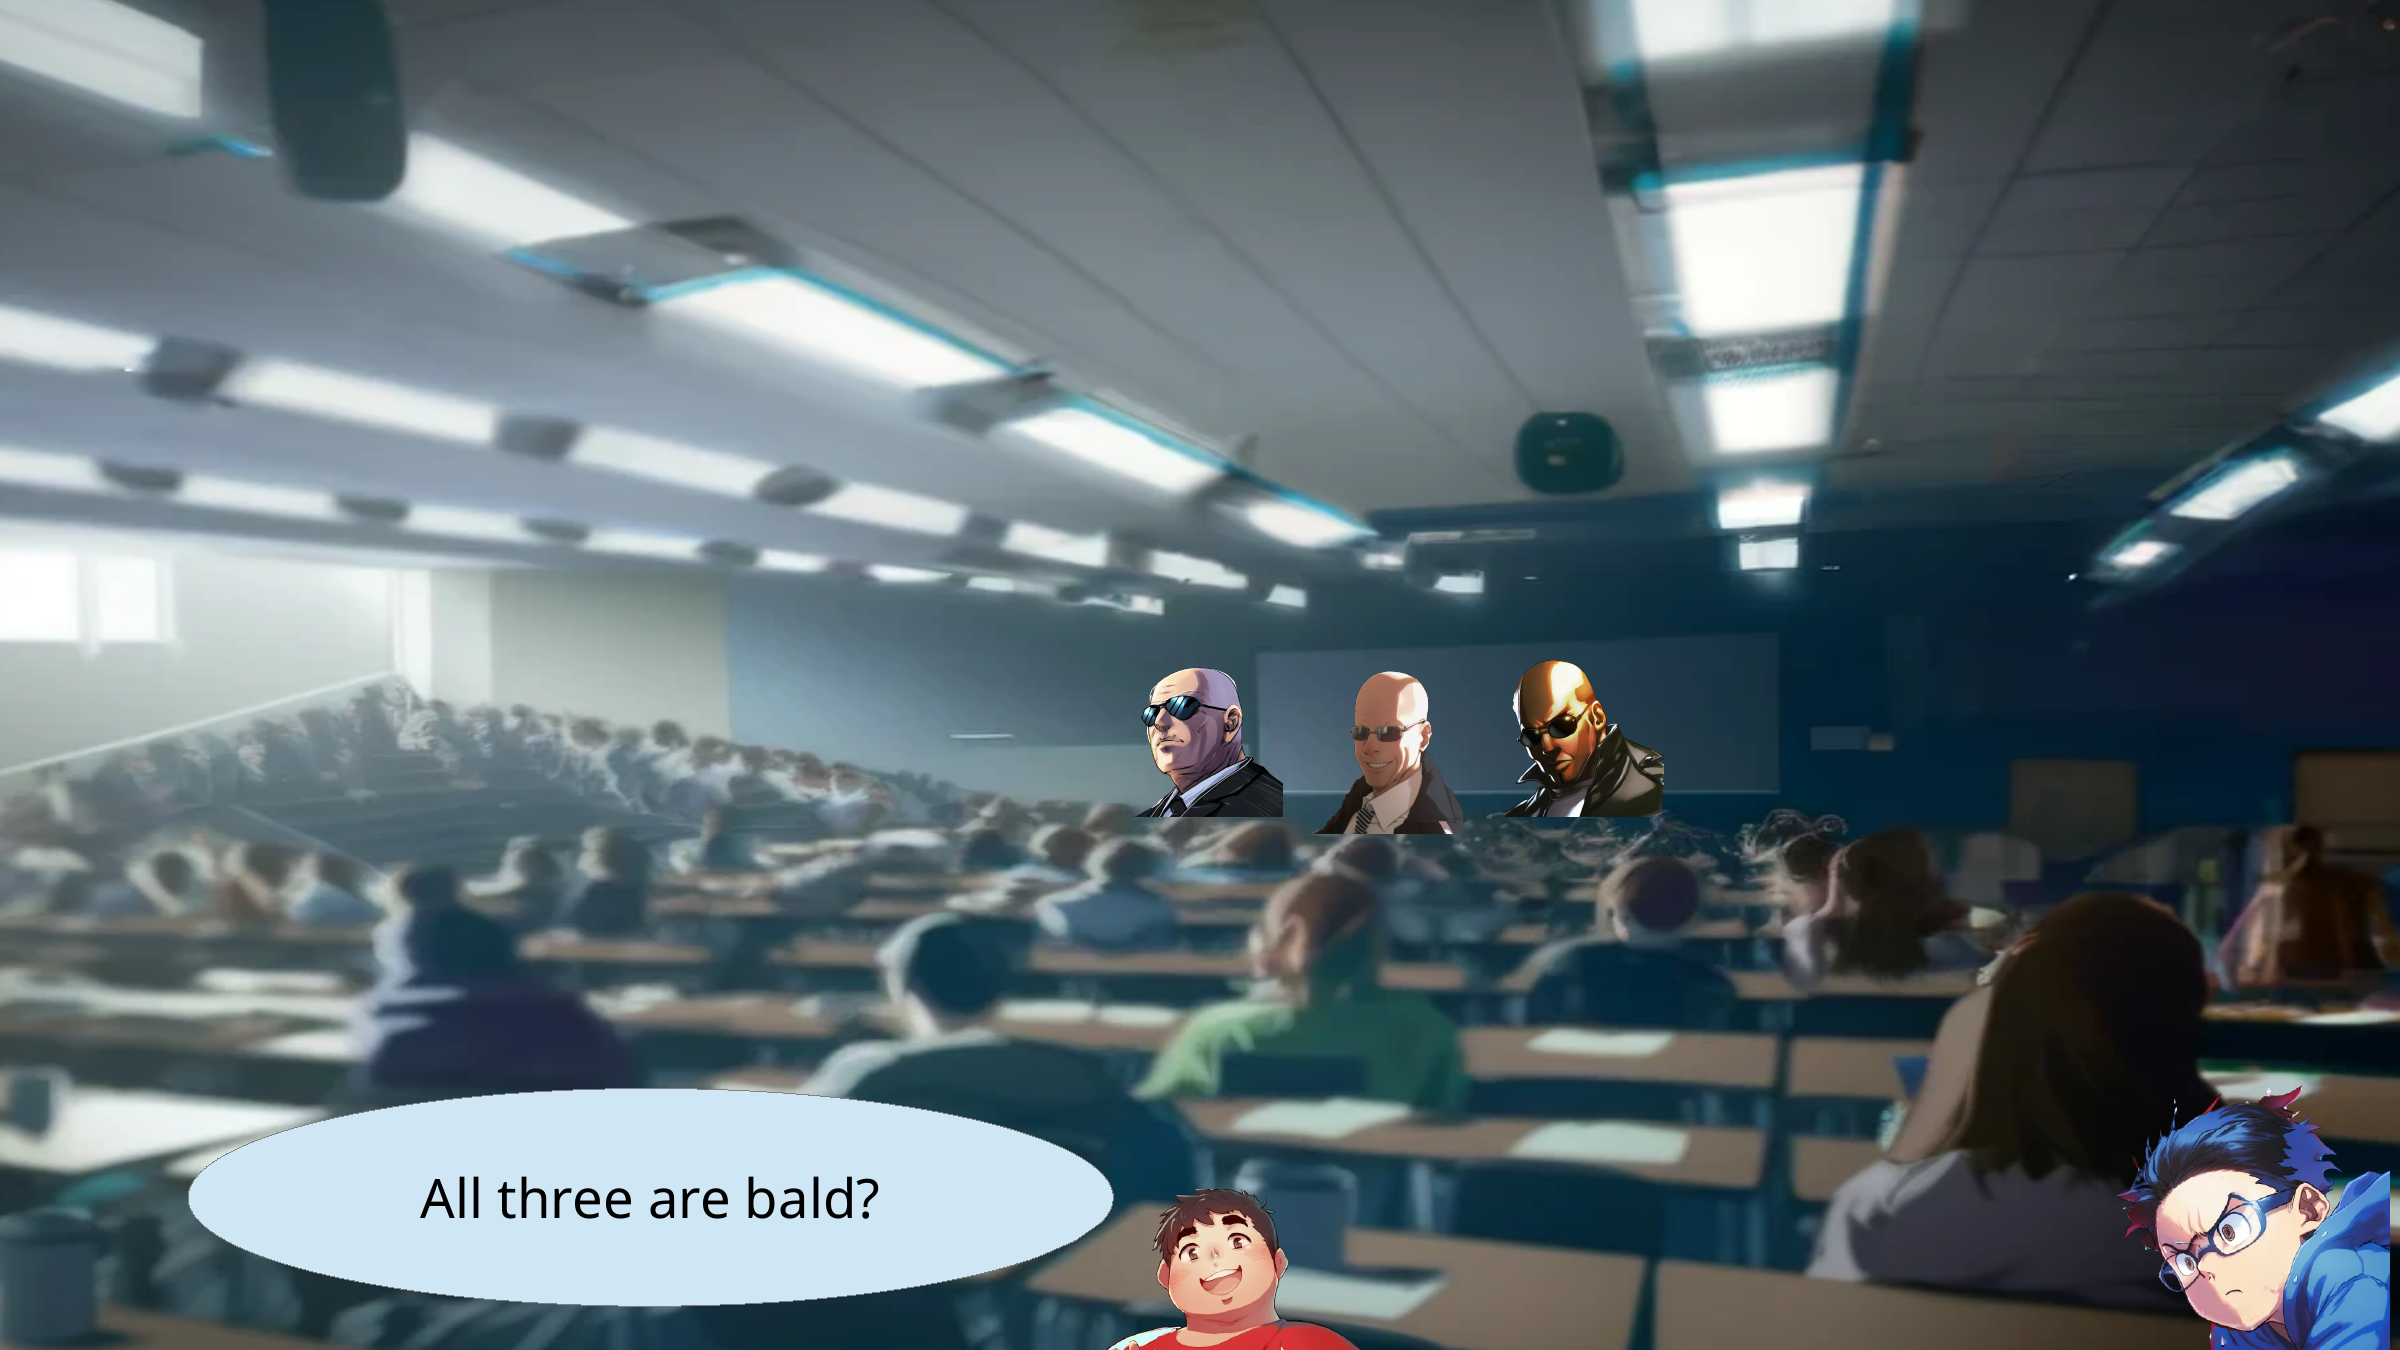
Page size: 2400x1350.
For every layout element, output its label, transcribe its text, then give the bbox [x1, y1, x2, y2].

picture [0, 0, 2400, 1350]
text_box All three are bald? [188, 1088, 1114, 1307]
